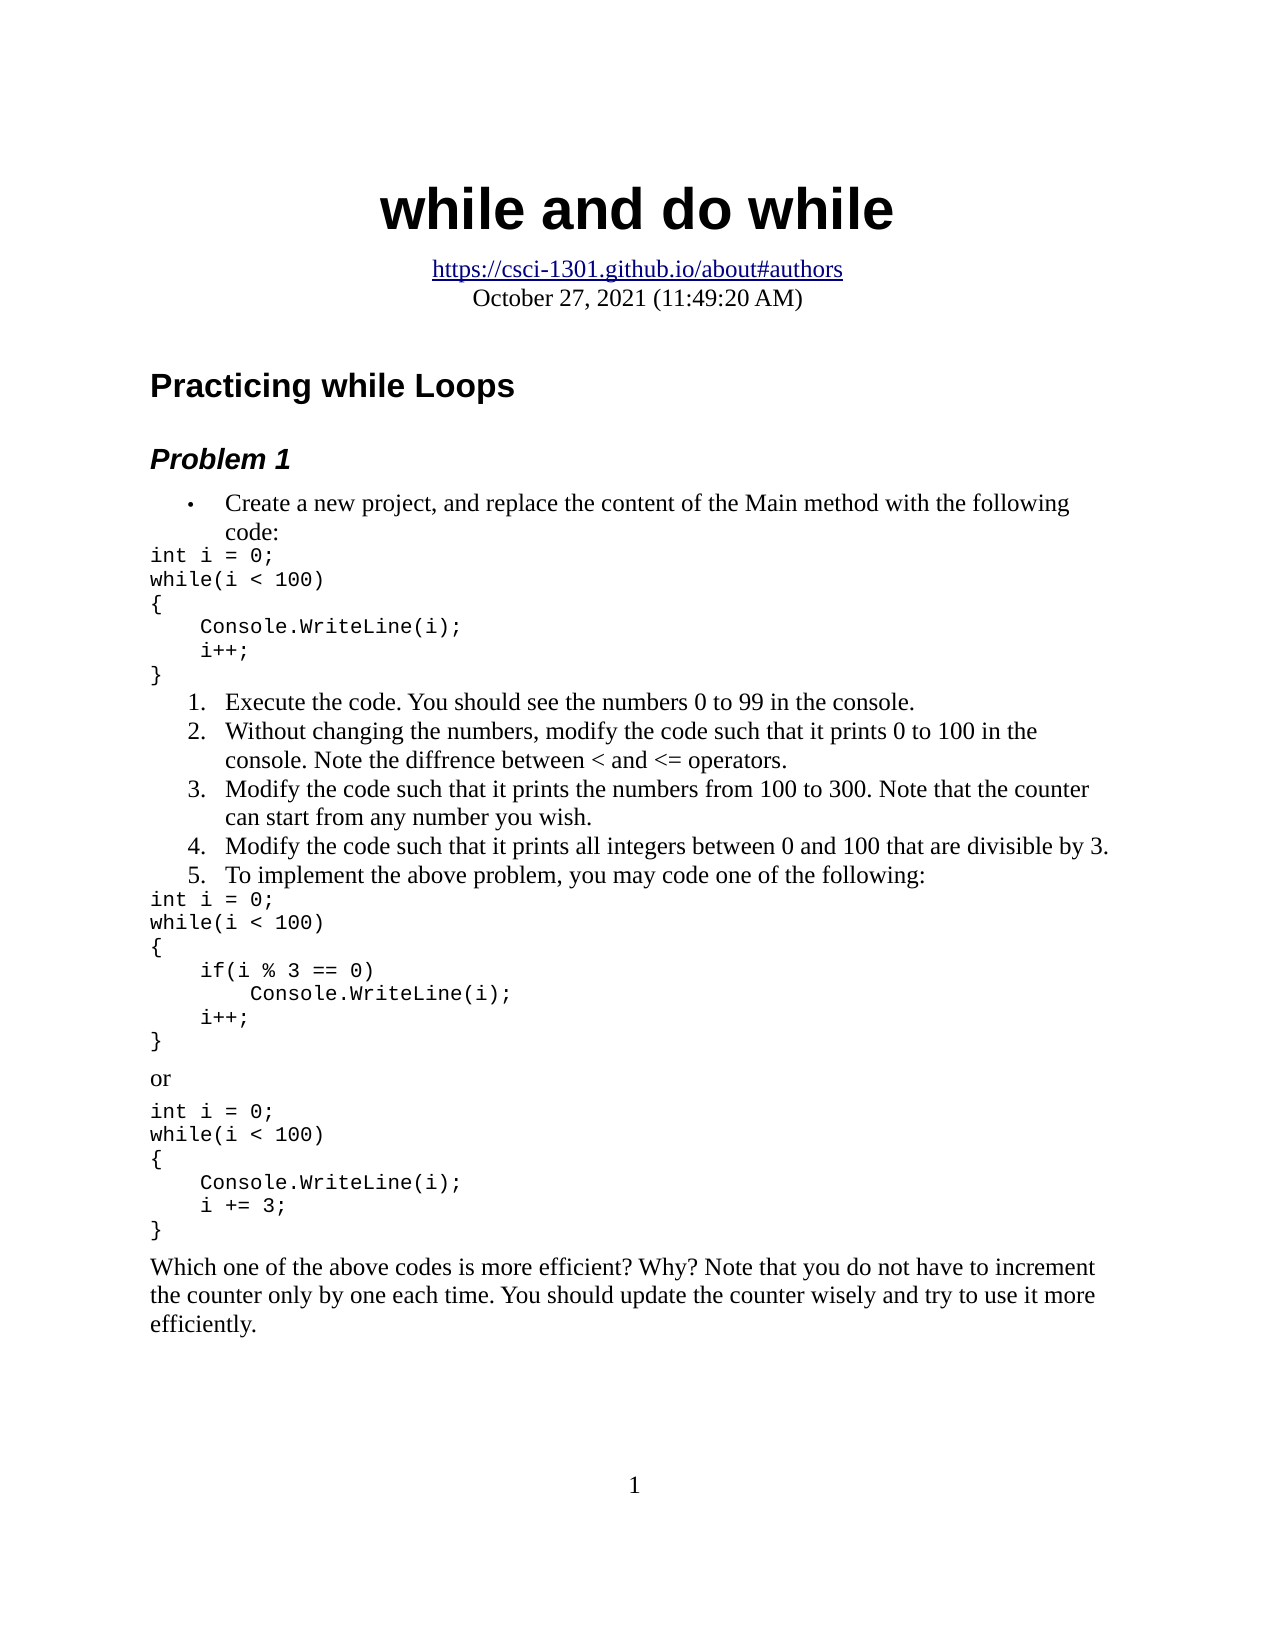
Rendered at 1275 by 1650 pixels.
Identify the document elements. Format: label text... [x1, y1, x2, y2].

subtitle Problem 1 [150, 442, 1125, 476]
text if(i % 3 == 0) [150, 959, 1125, 983]
text int i = 0; [150, 1101, 1125, 1124]
text { [150, 1148, 1125, 1172]
list Modify the code such that it prints all integers between 0 and 100 that are divisible by 3. [187, 831, 1125, 860]
text or [150, 1063, 1125, 1092]
text { [150, 936, 1125, 959]
text } [150, 1031, 1125, 1054]
list Execute the code. You should see the numbers 0 to 99 in the console. [187, 687, 1125, 716]
text while(i < 100) [150, 912, 1125, 936]
text i += 3; [150, 1195, 1125, 1219]
text https://csci-1301.github.io/about#authors [150, 254, 1125, 283]
text October 27, 2021 (11:49:20 AM) [150, 283, 1125, 312]
text int i = 0; [150, 889, 1125, 912]
subtitle Practicing while Loops [150, 366, 1125, 404]
text i++; [150, 1007, 1125, 1031]
list Create a new project, and replace the content of the Main method with the following code: [187, 488, 1125, 546]
text } [150, 664, 1125, 687]
text while(i < 100) [150, 1124, 1125, 1148]
text { [150, 593, 1125, 616]
list Without changing the numbers, modify the code such that it prints 0 to 100 in the console. Note the diffrence between < and <= operators. [187, 716, 1125, 774]
text Console.WriteLine(i); [150, 983, 1125, 1007]
text while(i < 100) [150, 569, 1125, 593]
list Modify the code such that it prints the numbers from 100 to 300. Note that the counter can start from any number you wish. [187, 774, 1125, 831]
text i++; [150, 640, 1125, 664]
text Console.WriteLine(i); [150, 1172, 1125, 1195]
text Console.WriteLine(i); [150, 616, 1125, 640]
text Which one of the above codes is more efficient? Why? Note that you do not have to increment the counter only by one each time. You should update the counter wisely and try to use it more efficiently. [150, 1252, 1125, 1338]
title while and do while [150, 175, 1125, 242]
text } [150, 1219, 1125, 1243]
text int i = 0; [150, 546, 1125, 569]
list To implement the above problem, you may code one of the following: [187, 860, 1125, 889]
